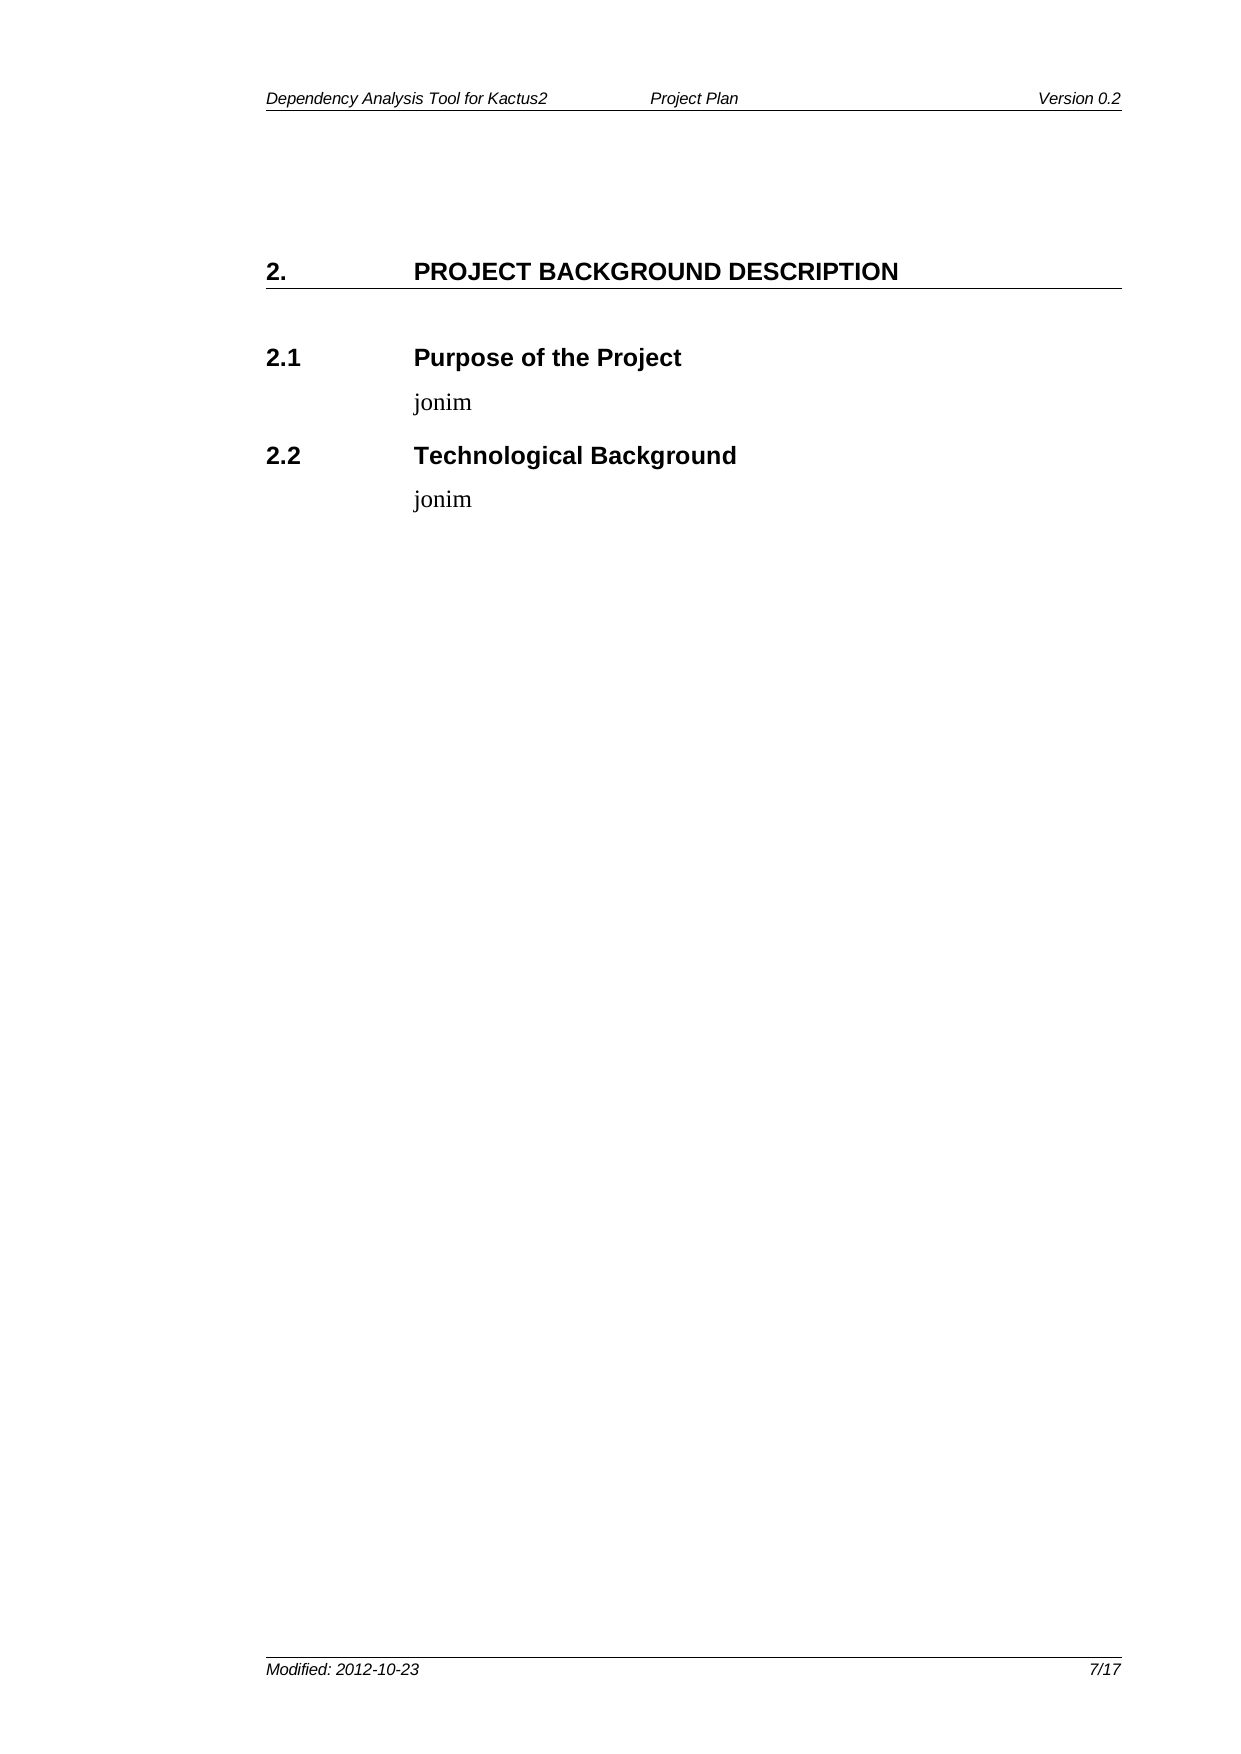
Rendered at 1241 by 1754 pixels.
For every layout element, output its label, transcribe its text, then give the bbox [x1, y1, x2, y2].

subtitle Project Background Description [266, 257, 1122, 288]
subtitle Technological Background [266, 441, 1122, 470]
subtitle Purpose of the Project [266, 343, 1122, 372]
text jonim [369, 484, 1122, 513]
text jonim [413, 387, 1122, 416]
